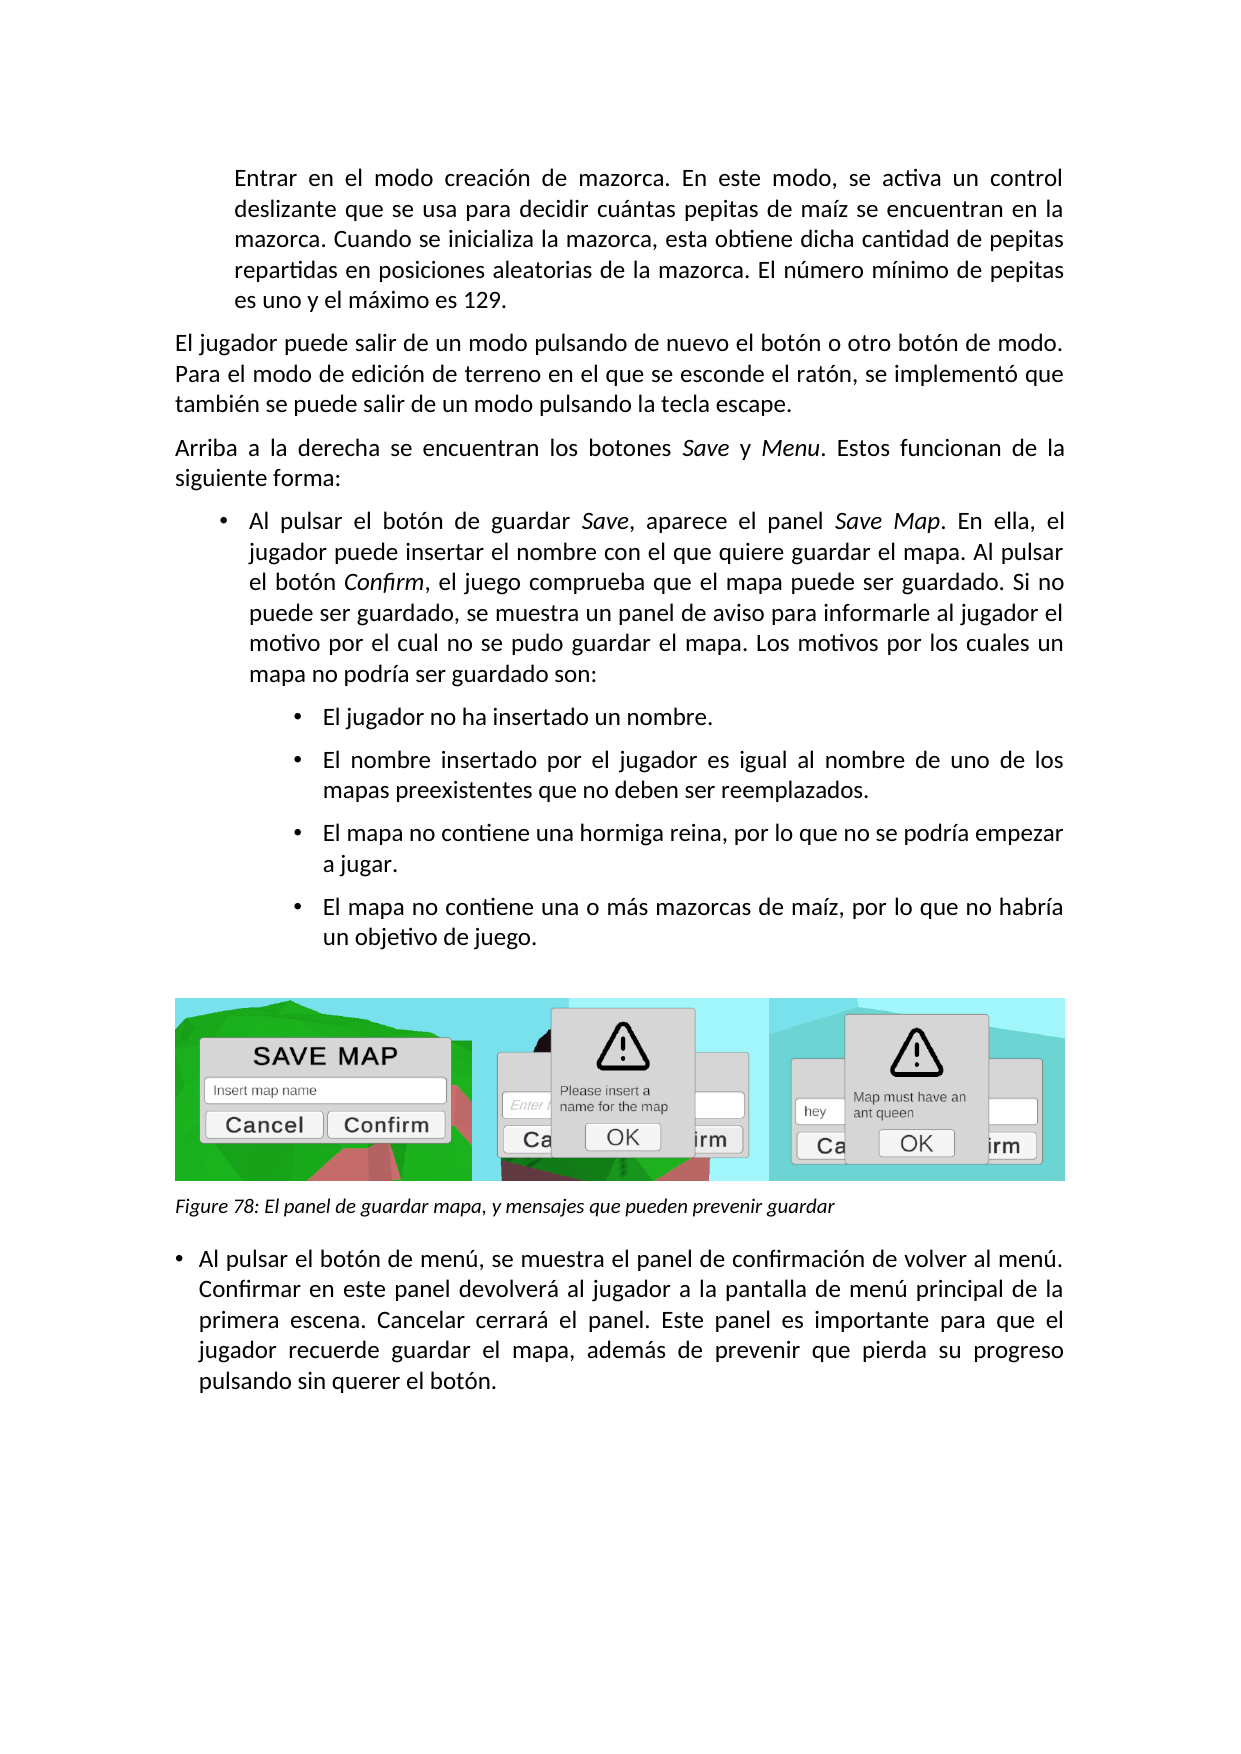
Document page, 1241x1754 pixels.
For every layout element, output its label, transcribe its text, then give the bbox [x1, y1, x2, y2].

list El jugador no ha insertado un nombre. [293, 701, 1065, 731]
list Entrar en el modo creación de mazorca. En este modo, se activa un control deslizante que se usa para decidir cuántas pepitas de maíz se encuentran en la mazorca. Cuando se inicializa la mazorca, esta obtiene dicha cantidad de pepitas repartidas en posiciones aleatorias de la mazorca. El número mínimo de pepitas es uno y el máximo es 129. [204, 162, 1065, 315]
text Arriba a la derecha se encuentran los botones Save y Menu. Estos funcionan de la siguiente forma: [175, 432, 1065, 493]
picture [175, 998, 1066, 1181]
list Al pulsar el botón de menú, se muestra el panel de confirmación de volver al menú. Confirmar en este panel devolverá al jugador a la pantalla de menú principal de la primera escena. Cancelar cerrará el panel. Este panel es importante para que el jugador recuerde guardar el mapa, además de prevenir que pierda su progreso pulsando sin querer el botón. [175, 1218, 1065, 1395]
list El nombre insertado por el jugador es igual al nombre de uno de los mapas preexistentes que no deben ser reemplazados. [293, 744, 1065, 805]
text El jugador puede salir de un modo pulsando de nuevo el botón o otro botón de modo. Para el modo de edición de terreno en el que se esconde el ratón, se implementó que también se puede salir de un modo pulsando la tecla escape. [175, 328, 1065, 419]
list Figure 78: El panel de guardar mapa, y mensajes que pueden prevenir guardar [175, 1181, 1065, 1218]
list [175, 964, 1065, 998]
list Al pulsar el botón de guardar Save, aparece el panel Save Map. En ella, el jugador puede insertar el nombre con el que quiere guardar el mapa. Al pulsar el botón Confirm, el juego comprueba que el mapa puede ser guardado. Si no puede ser guardado, se muestra un panel de aviso para informarle al jugador el motivo por el cual no se pudo guardar el mapa. Los motivos por los cuales un mapa no podría ser guardado son: [219, 505, 1065, 688]
list El mapa no contiene una hormiga reina, por lo que no se podría empezar a jugar. [293, 817, 1065, 878]
list El mapa no contiene una o más mazorcas de maíz, por lo que no habría un objetivo de juego. [293, 891, 1065, 952]
